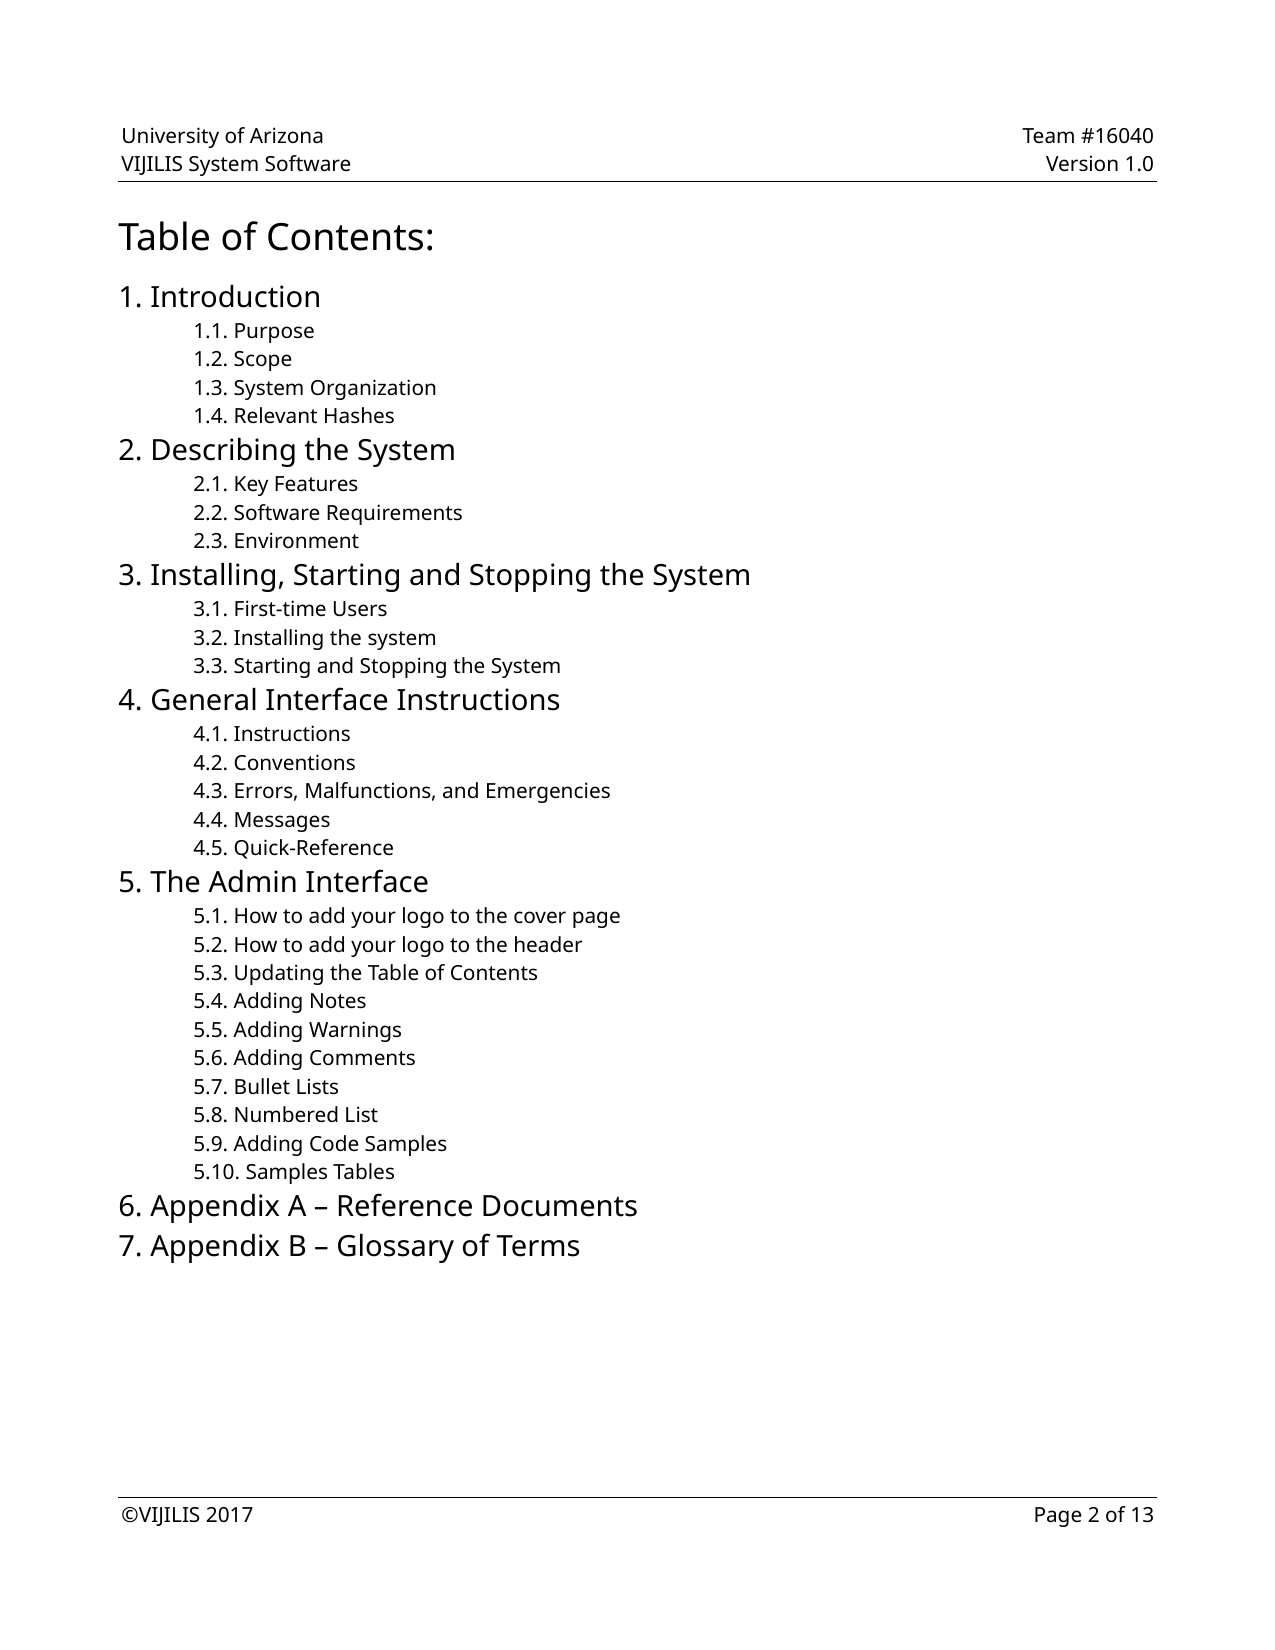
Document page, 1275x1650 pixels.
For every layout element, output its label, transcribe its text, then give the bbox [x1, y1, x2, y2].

text 2.2. Software Requirements [193, 498, 1157, 526]
text 1.2. Scope [193, 344, 1157, 373]
text 7. Appendix B – Glossary of Terms [118, 1225, 1157, 1265]
text 5.3. Updating the Table of Contents [193, 958, 1157, 987]
text 5.8. Numbered List [193, 1100, 1157, 1129]
text 1.4. Relevant Hashes [193, 401, 1157, 430]
text 6. Appendix A – Reference Documents [118, 1186, 1157, 1225]
text 4. General Interface Instructions [118, 680, 1157, 719]
text 4.3. Errors, Malfunctions, and Emergencies [193, 776, 1157, 805]
text 1. Introduction [118, 276, 1157, 316]
text 1.3. System Organization [193, 373, 1157, 401]
text 5.2. How to add your logo to the header [193, 930, 1157, 958]
text 5.5. Adding Warnings [193, 1015, 1157, 1043]
text 3.1. First-time Users [193, 594, 1157, 623]
text 3.2. Installing the system [193, 623, 1157, 651]
text 4.1. Instructions [193, 719, 1157, 748]
text 4.5. Quick-Reference [193, 833, 1157, 862]
text 4.2. Conventions [193, 748, 1157, 776]
text 2.1. Key Features [193, 469, 1157, 498]
text 4.4. Messages [193, 805, 1157, 833]
text 1.1. Purpose [193, 316, 1157, 344]
text 3. Installing, Starting and Stopping the System [118, 555, 1157, 594]
text 3.3. Starting and Stopping the System [193, 651, 1157, 680]
text 5. The Admin Interface [118, 862, 1157, 901]
text 5.6. Adding Comments [193, 1043, 1157, 1072]
text 5.10. Samples Tables [193, 1157, 1157, 1186]
text Table of Contents: [118, 211, 1157, 262]
text 2.3. Environment [193, 526, 1157, 555]
text 5.4. Adding Notes [193, 987, 1157, 1015]
text 5.7. Bullet Lists [193, 1072, 1157, 1100]
text 5.9. Adding Code Samples [193, 1129, 1157, 1157]
text 2. Describing the System [118, 430, 1157, 469]
text 5.1. How to add your logo to the cover page [193, 901, 1157, 930]
